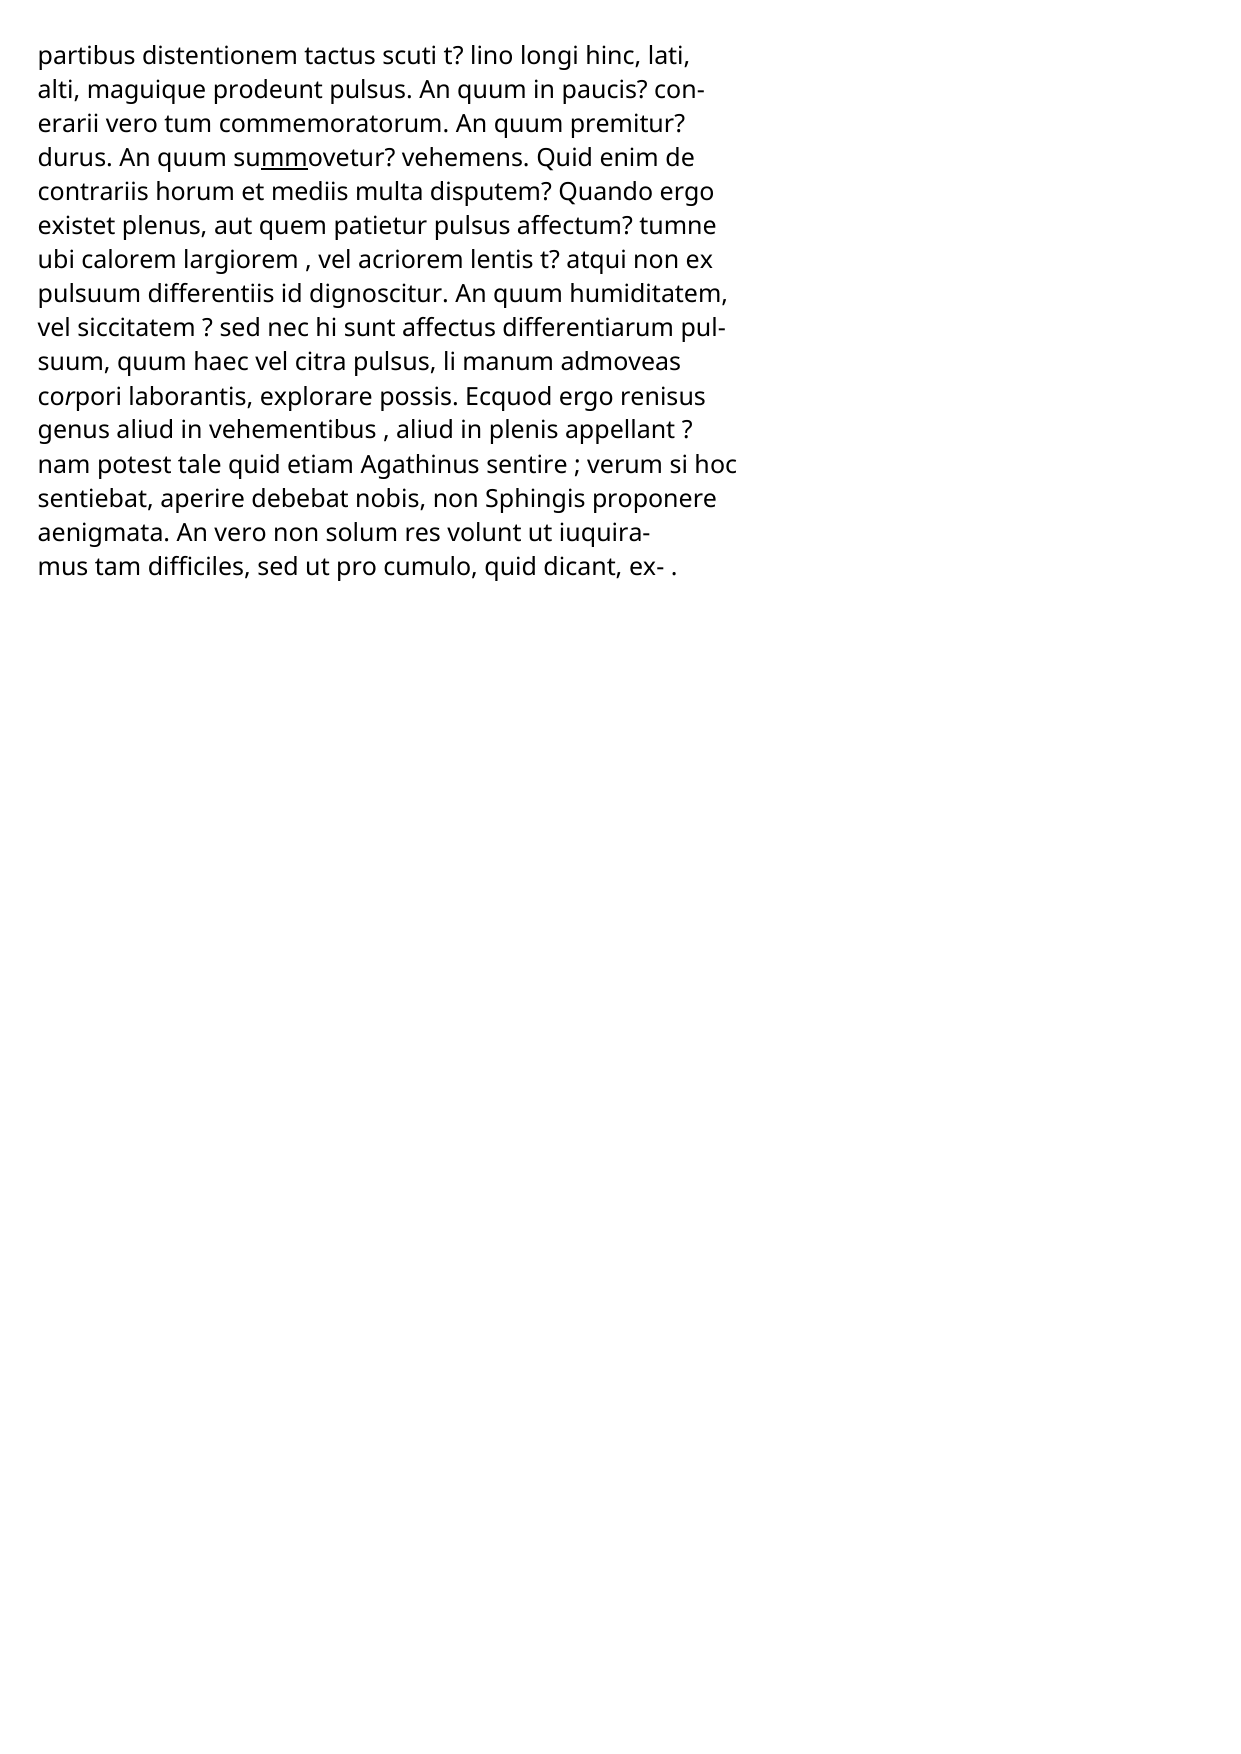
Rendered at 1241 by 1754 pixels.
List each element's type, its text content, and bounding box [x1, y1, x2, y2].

text partibus distentionem tactus scuti t? lino longi hinc, lati, alti, maguique prodeunt pulsus. An quum in paucis? con- erarii vero tum commemoratorum. An quum premitur? durus. An quum summovetur? vehemens. Quid enim de contrariis horum et mediis multa disputem? Quando ergo existet plenus, aut quem patietur pulsus affectum? tumne ubi calorem largiorem , vel acriorem lentis t? atqui non ex pulsuum differentiis id dignoscitur. An quum humiditatem, vel siccitatem ? sed nec hi sunt affectus differentiarum pul- suum, quum haec vel citra pulsus, li manum admoveas corpori laborantis, explorare possis. Ecquod ergo renisus genus aliud in vehementibus , aliud in plenis appellant ? nam potest tale quid etiam Agathinus sentire ; verum si hoc sentiebat, aperire debebat nobis, non Sphingis proponere aenigmata. An vero non solum res volunt ut iuquira- mus tam difficiles, sed ut pro cumulo, quid dicant, ex- . [37, 37, 1203, 582]
